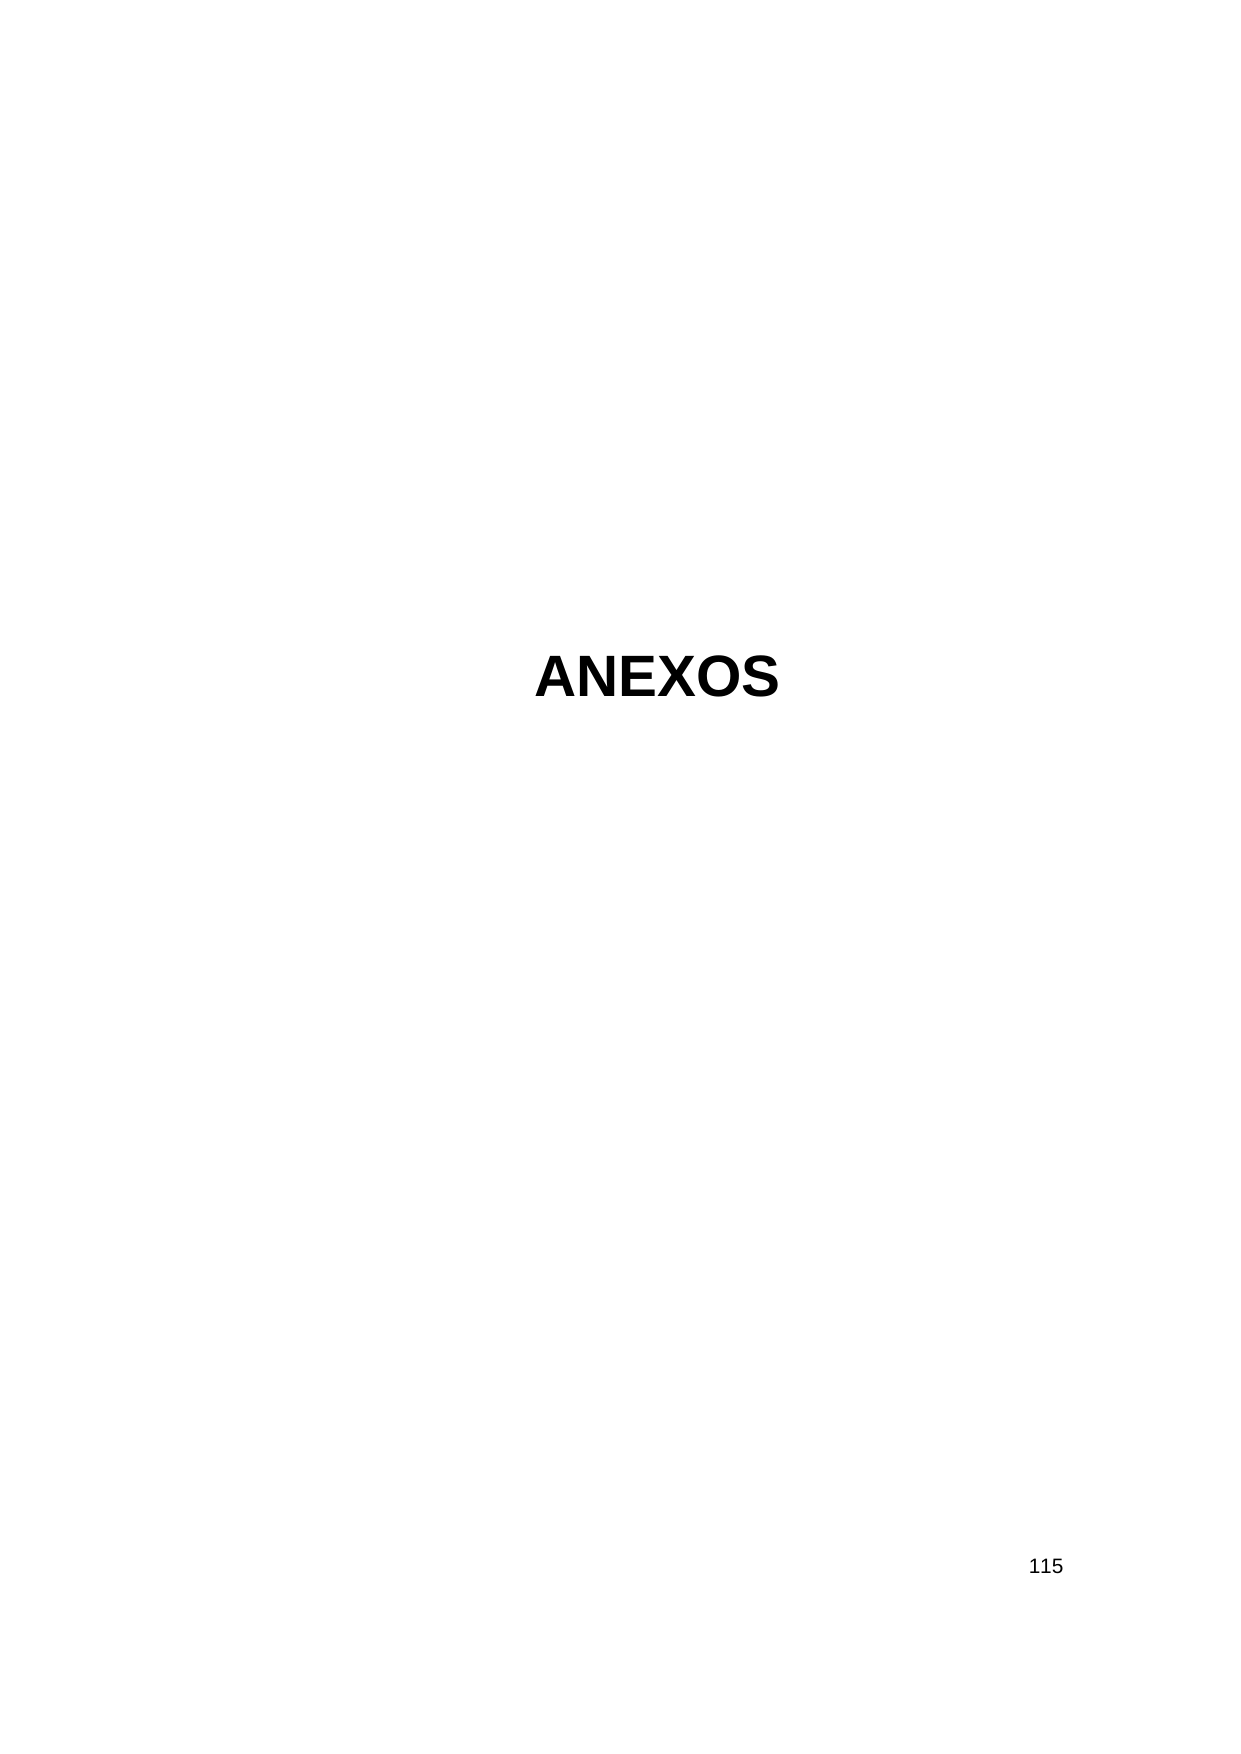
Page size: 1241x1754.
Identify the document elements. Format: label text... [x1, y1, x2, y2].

text ANEXOS [177, 641, 1063, 708]
